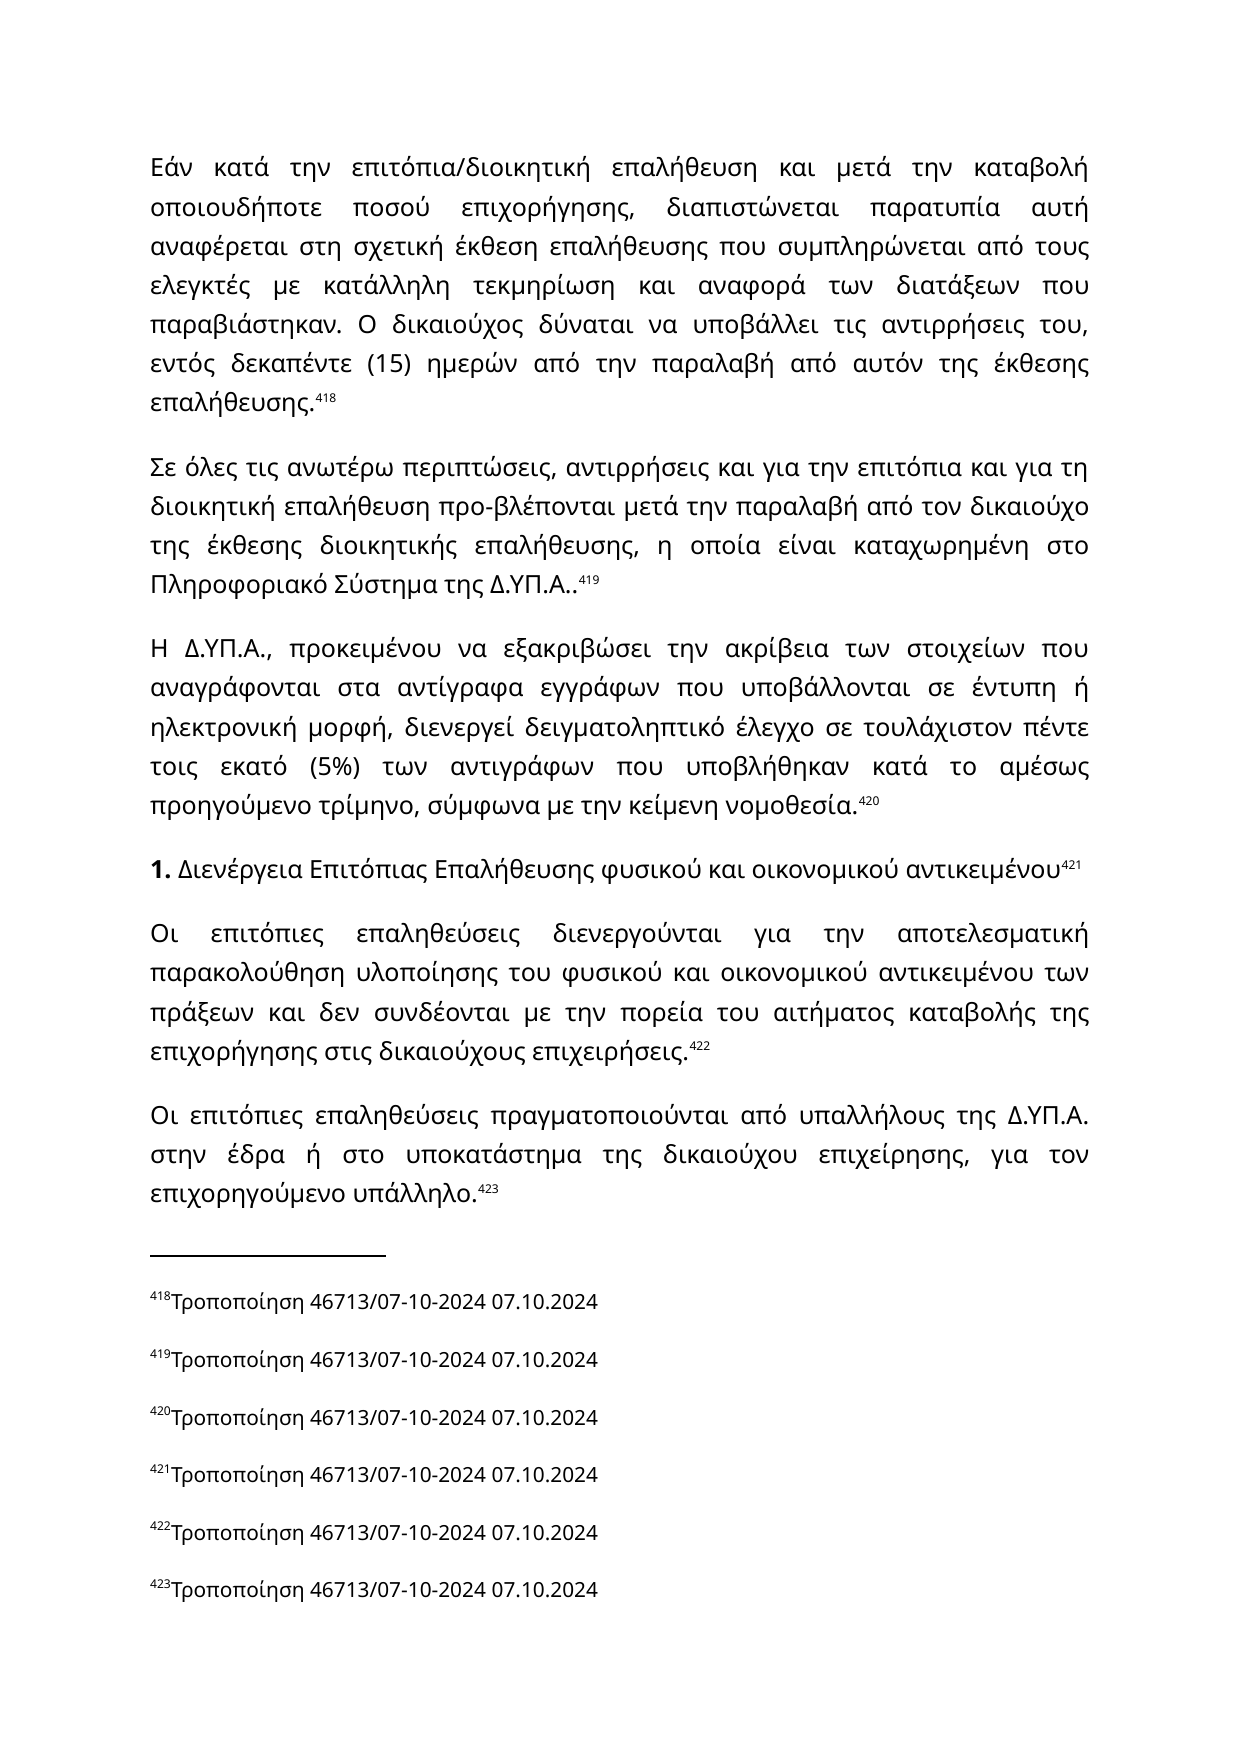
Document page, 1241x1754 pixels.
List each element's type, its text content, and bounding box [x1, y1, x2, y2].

text Τροποποίηση 46713/07-10-2024 07.10.2024 [150, 1287, 1090, 1316]
text Εάν κατά την επιτόπια/διοικητική επαλήθευση και μετά την καταβολή οποιουδήποτε ποσού επιχορήγησης, διαπιστώνεται παρατυπία αυτή αναφέρεται στη σχετική έκθεση επαλήθευσης που συμπληρώνεται από τους ελεγκτές με κατάλληλη τεκμηρίωση και αναφορά των διατάξεων που παραβιάστηκαν. Ο δικαιούχος δύναται να υποβάλλει τις αντιρρήσεις του, εντός δεκαπέντε (15) ημερών από την παραλαβή από αυτόν της έκθεσης επαλήθευσης. [150, 150, 1090, 419]
text Τροποποίηση 46713/07-10-2024 07.10.2024 [150, 1576, 1090, 1604]
text Οι επιτόπιες επαληθεύσεις πραγματοποιούνται από υπαλλήλους της Δ.ΥΠ.Α. στην έδρα ή στο υποκατάστημα της δικαιούχου επιχείρησης, για τον επιχορηγούμενο υπάλληλο. [150, 1097, 1090, 1210]
text Τροποποίηση 46713/07-10-2024 07.10.2024 [150, 1460, 1090, 1489]
text Τροποποίηση 46713/07-10-2024 07.10.2024 [150, 1345, 1090, 1373]
text 1. Διενέργεια Επιτόπιας Επαλήθευσης φυσικού και οικονομικού αντικειμένου [150, 852, 1090, 886]
text Τροποποίηση 46713/07-10-2024 07.10.2024 [150, 1403, 1090, 1431]
text Η Δ.ΥΠ.Α., προκειμένου να εξακριβώσει την ακρίβεια των στοιχείων που αναγράφονται στα αντίγραφα εγγράφων που υποβάλλονται σε έντυπη ή ηλεκτρονική μορφή, διενεργεί δειγματοληπτικό έλεγχο σε τουλάχιστον πέντε τοις εκατό (5%) των αντιγράφων που υποβλήθηκαν κατά το αμέσως προηγούμενο τρίμηνο, σύμφωνα με την κείμενη νομοθεσία. [150, 631, 1090, 822]
text Σε όλες τις ανωτέρω περιπτώσεις, αντιρρήσεις και για την επιτόπια και για τη διοικητική επαλήθευση προ-βλέπονται μετά την παραλαβή από τον δικαιούχο της έκθεσης διοικητικής επαλήθευσης, η οποία είναι καταχωρημένη στο Πληροφοριακό Σύστημα της Δ.ΥΠ.Α.. [150, 449, 1090, 601]
text Τροποποίηση 46713/07-10-2024 07.10.2024 [150, 1518, 1090, 1546]
text Οι επιτόπιες επαληθεύσεις διενεργούνται για την αποτελεσματική παρακολούθηση υλοποίησης του φυσικού και οικονομικού αντικειμένου των πράξεων και δεν συνδέονται με την πορεία του αιτήματος καταβολής της επιχορήγησης στις δικαιούχους επιχειρήσεις. [150, 916, 1090, 1067]
